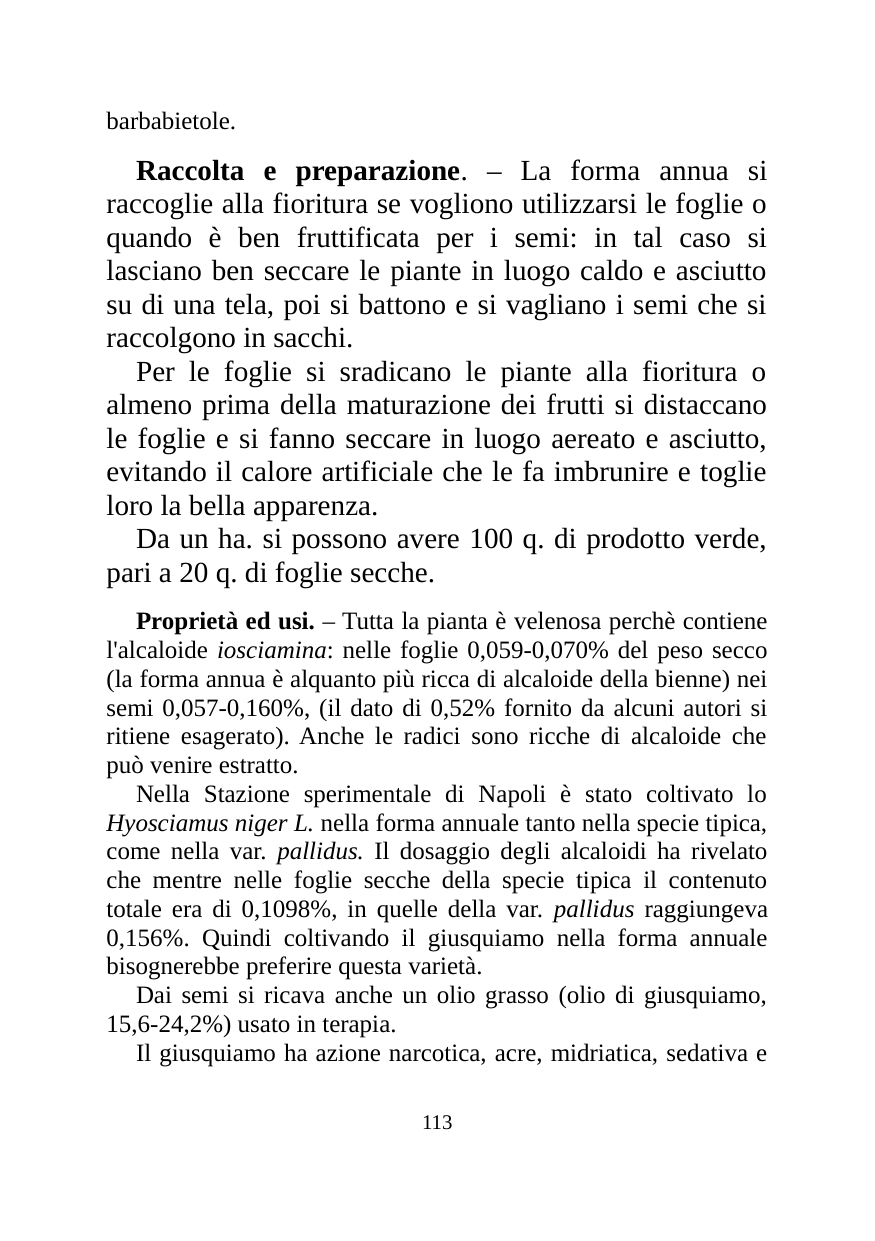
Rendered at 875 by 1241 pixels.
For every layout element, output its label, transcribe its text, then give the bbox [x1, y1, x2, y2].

text Nella Stazione sperimentale di Napoli è stato coltivato lo Hyosciamus niger L. nella forma annuale tanto nella specie tipica, come nella var. pallidus. Il dosaggio degli alcaloidi ha rivelato che mentre nelle foglie secche della specie tipica il contenuto totale era di 0,1098%, in quelle della var. pallidus raggiungeva 0,156%. Quindi coltivando il giusquiamo nella forma annuale bisognerebbe preferire questa varietà. [106, 779, 768, 980]
text Dai semi si ricava anche un olio grasso (olio di giusquiamo, 15,6-24,2%) usato in terapia. [106, 980, 768, 1038]
text Proprietà ed usi. – Tutta la pianta è velenosa perchè contiene l'alcaloide iosciamina: nelle foglie 0,059-0,070% del peso secco (la forma annua è alquanto più ricca di alcaloide della bienne) nei semi 0,057-0,160%, (il dato di 0,52% fornito da alcuni autori si ritiene esagerato). Anche le radici sono ricche di alcaloide che può venire estratto. [106, 606, 768, 779]
text Per le foglie si sradicano le piante alla fioritura o almeno prima della maturazione dei frutti si distaccano le foglie e si fanno seccare in luogo aereato e asciutto, evitando il calore artificiale che le fa imbrunire e toglie loro la bella apparenza. [106, 354, 768, 522]
text barbabietole. [106, 106, 768, 135]
text Da un ha. si possono avere 100 q. di prodotto verde, pari a 20 q. di foglie secche. [106, 522, 768, 589]
text Raccolta e preparazione. – La forma annua si raccoglie alla fioritura se vogliono utilizzarsi le foglie o quando è ben fruttificata per i semi: in tal caso si lasciano ben seccare le piante in luogo caldo e asciutto su di una tela, poi si battono e si vagliano i semi che si raccolgono in sacchi. [106, 153, 768, 354]
text Il giusquiamo ha azione narcotica, acre, midriatica, sedativa e [106, 1038, 768, 1066]
